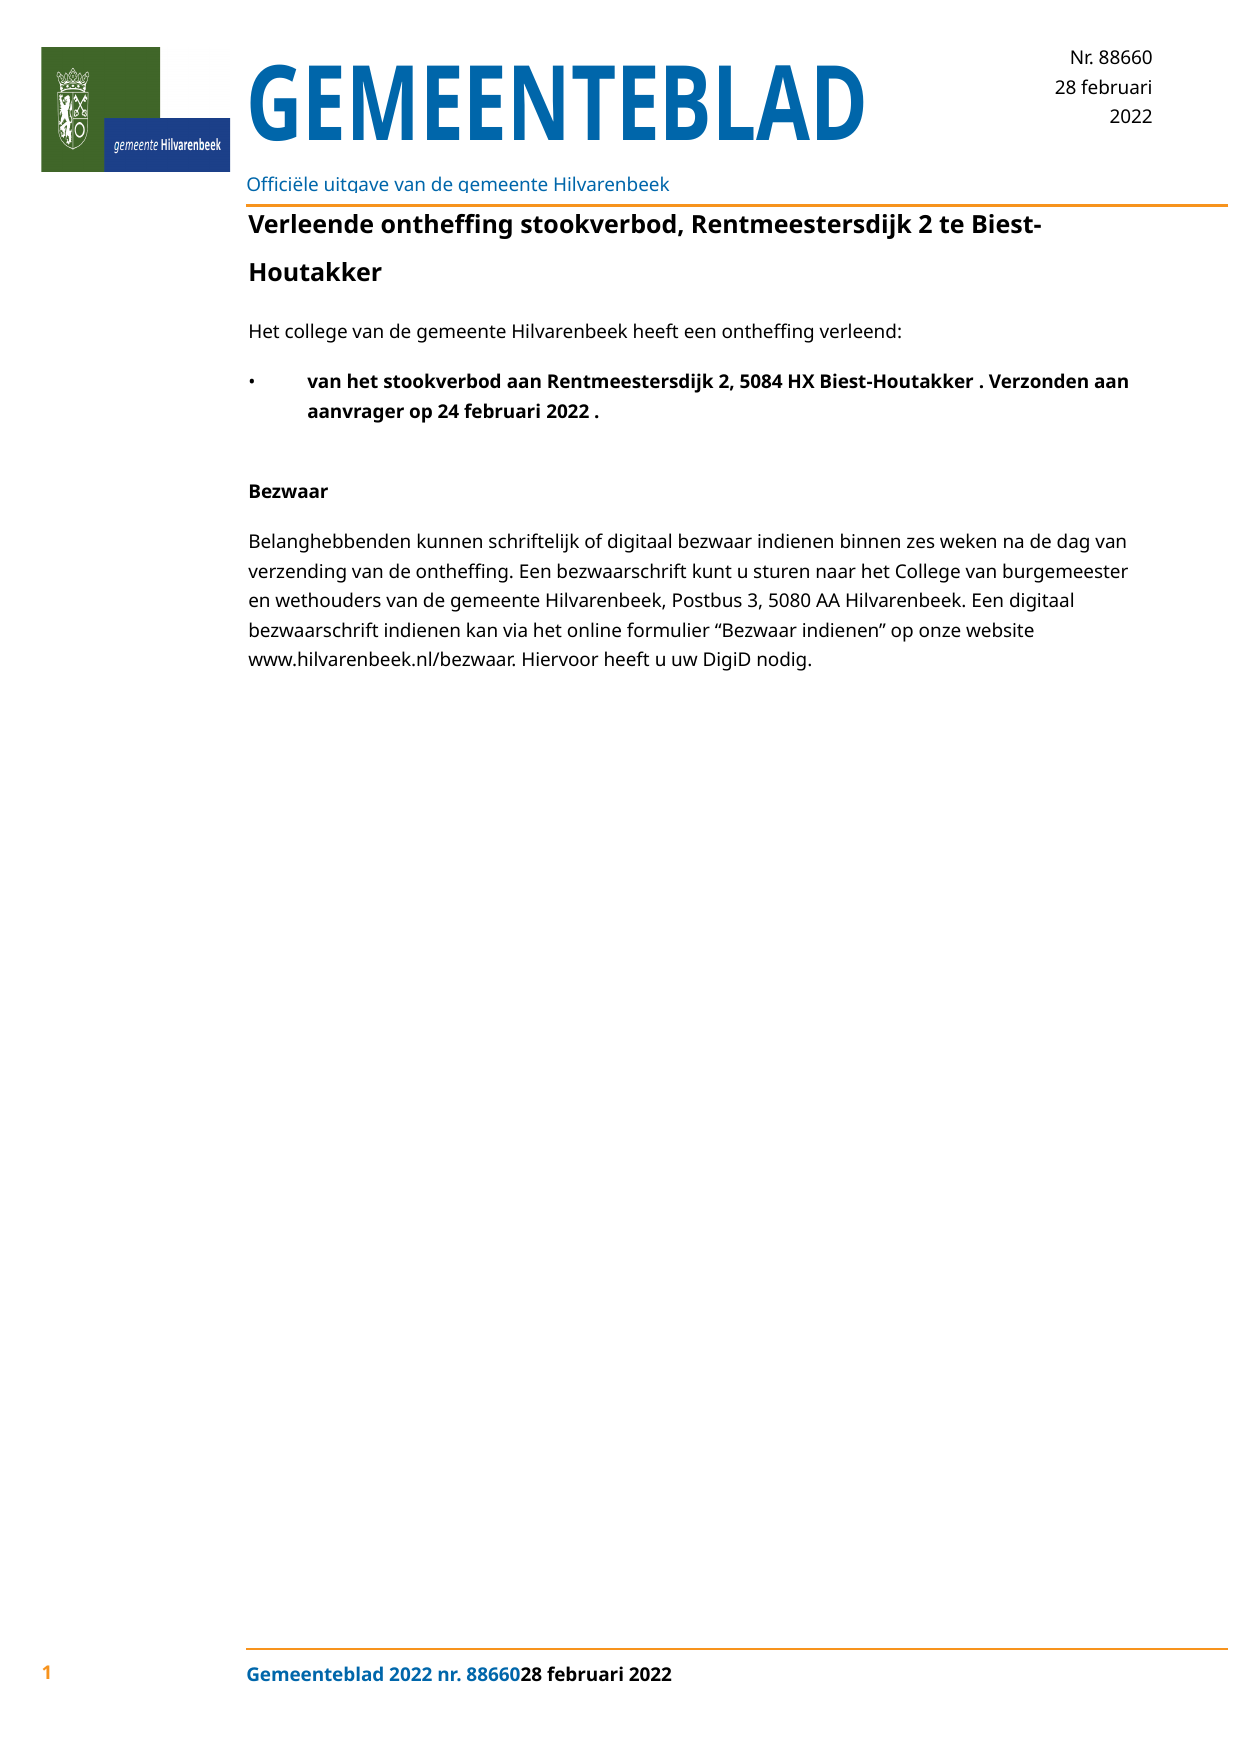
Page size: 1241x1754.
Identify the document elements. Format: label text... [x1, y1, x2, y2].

text Het college van de gemeente Hilvarenbeek heeft een ontheffing verleend: [248, 318, 1152, 344]
text Bezwaar [248, 478, 1152, 504]
picture [41, 47, 231, 172]
text Verleende ontheffing stookverbod, Rentmeestersdijk 2 te Biest-Houtakker [248, 207, 1152, 288]
text Belanghebbenden kunnen schriftelijk of digitaal bezwaar indienen binnen zes weken na de dag van verzending van de ontheffing. Een bezwaarschrift kunt u sturen naar het College van burgemeester en wethouders van de gemeente Hilvarenbeek, Postbus 3, 5080 AA Hilvarenbeek. Een digitaal bezwaarschrift indienen kan via het online formulier “Bezwaar indienen” op onze website www.hilvarenbeek.nl/bezwaar. Hiervoor heeft u uw DigiD nodig. [248, 528, 1152, 672]
list van het stookverbod aan Rentmeestersdijk 2, 5084 HX Biest-Houtakker . Verzonden aan aanvrager op 24 februari 2022 . [248, 368, 1152, 424]
